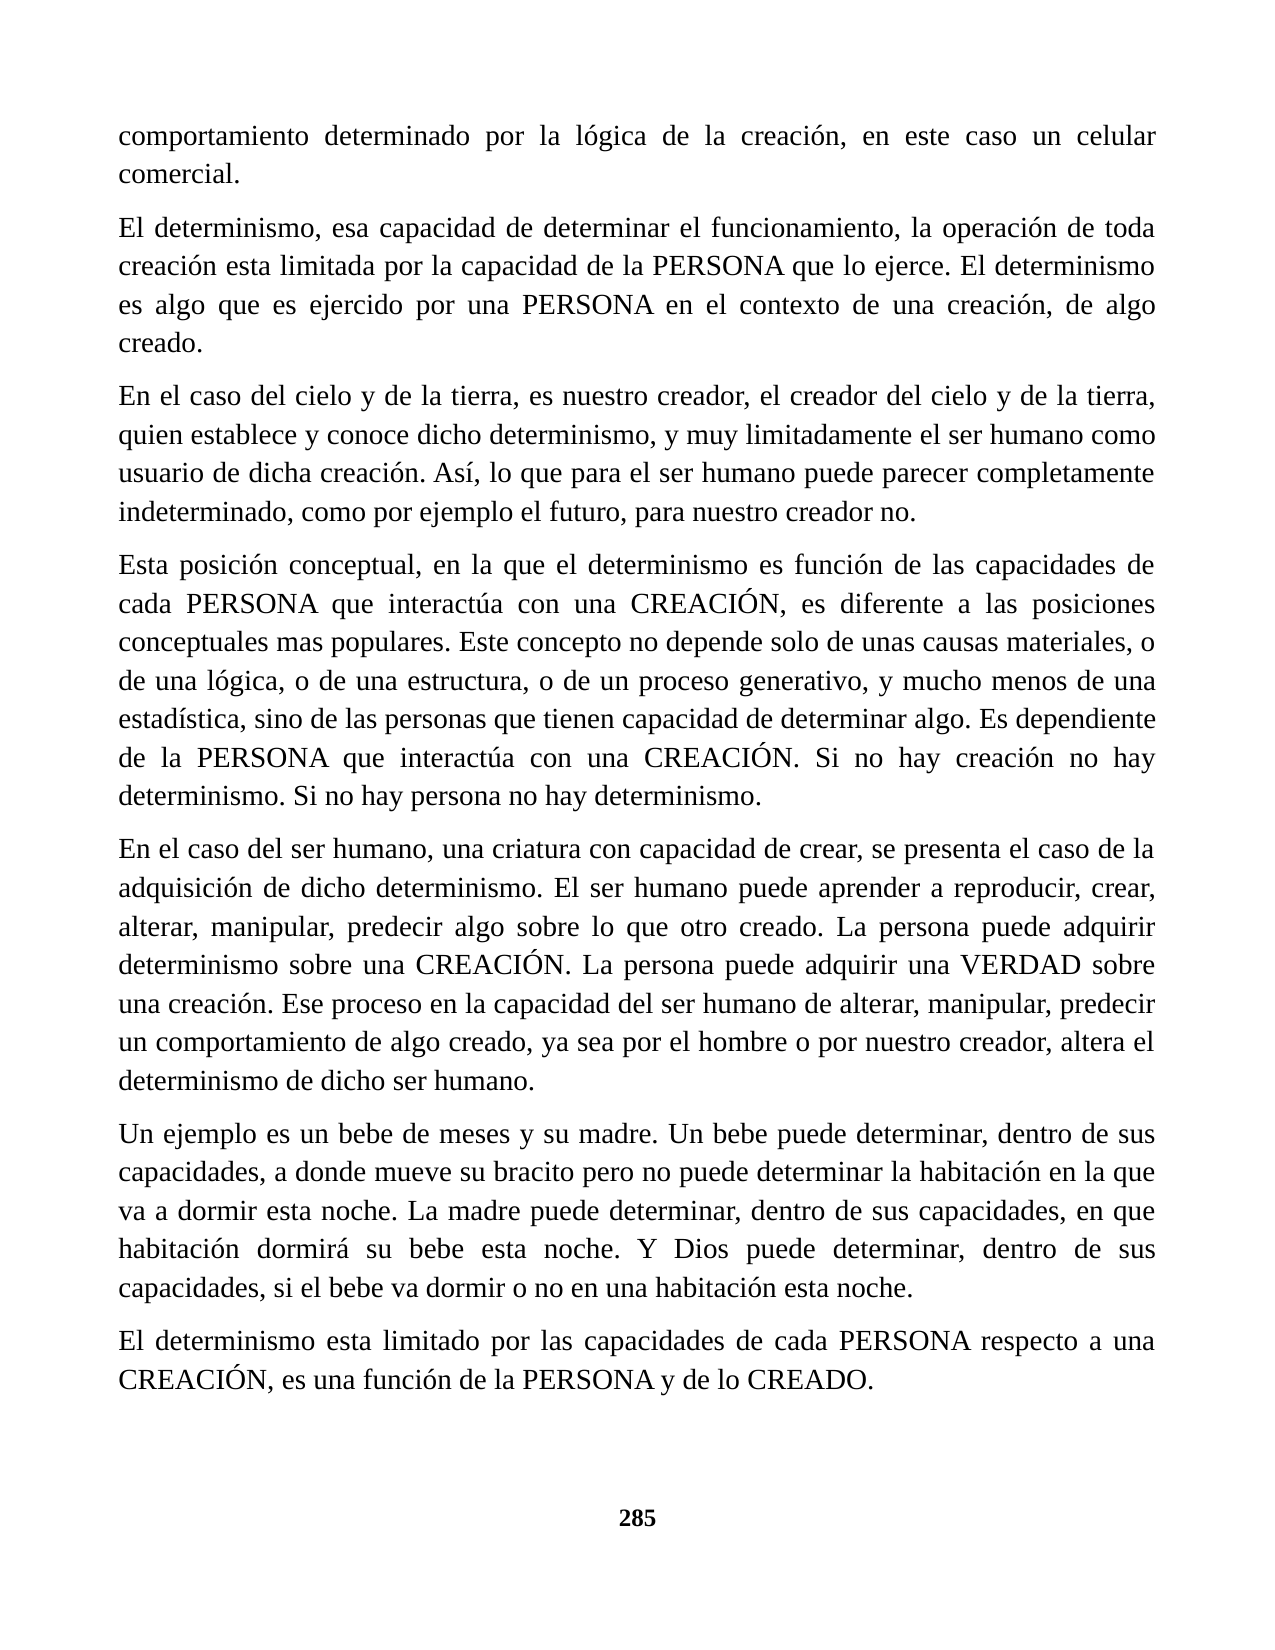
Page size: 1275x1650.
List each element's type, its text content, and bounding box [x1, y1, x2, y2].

text comportamiento determinado por la lógica de la creación, en este caso un celular comercial. [118, 118, 1157, 190]
text En el caso del ser humano, una criatura con capacidad de crear, se presenta el caso de la adquisición de dicho determinismo. El ser humano puede aprender a reproducir, crear, alterar, manipular, predecir algo sobre lo que otro creado. La persona puede adquirir determinismo sobre una CREACIÓN. La persona puede adquirir una VERDAD sobre una creación. Ese proceso en la capacidad del ser humano de alterar, manipular, predecir un comportamiento de algo creado, ya sea por el hombre o por nuestro creador, altera el determinismo de dicho ser humano. [118, 832, 1157, 1096]
text En el caso del cielo y de la tierra, es nuestro creador, el creador del cielo y de la tierra, quien establece y conoce dicho determinismo, y muy limitadamente el ser humano como usuario de dicha creación. Así, lo que para el ser humano puede parecer completamente indeterminado, como por ejemplo el futuro, para nuestro creador no. [118, 378, 1157, 528]
text El determinismo esta limitado por las capacidades de cada PERSONA respecto a una CREACIÓN, es una función de la PERSONA y de lo CREADO. [118, 1323, 1157, 1395]
text Un ejemplo es un bebe de meses y su madre. Un bebe puede determinar, dentro de sus capacidades, a donde mueve su bracito pero no puede determinar la habitación en la que va a dormir esta noche. La madre puede determinar, dentro de sus capacidades, en que habitación dormirá su bebe esta noche. Y Dios puede determinar, dentro de sus capacidades, si el bebe va dormir o no en una habitación esta noche. [118, 1116, 1157, 1304]
text El determinismo, esa capacidad de determinar el funcionamiento, la operación de toda creación esta limitada por la capacidad de la PERSONA que lo ejerce. El determinismo es algo que es ejercido por una PERSONA en el contexto de una creación, de algo creado. [118, 210, 1157, 359]
text Esta posición conceptual, en la que el determinismo es función de las capacidades de cada PERSONA que interactúa con una CREACIÓN, es diferente a las posiciones conceptuales mas populares. Este concepto no depende solo de unas causas materiales, o de una lógica, o de una estructura, o de un proceso generativo, y mucho menos de una estadística, sino de las personas que tienen capacidad de determinar algo. Es dependiente de la PERSONA que interactúa con una CREACIÓN. Si no hay creación no hay determinismo. Si no hay persona no hay determinismo. [118, 547, 1157, 812]
